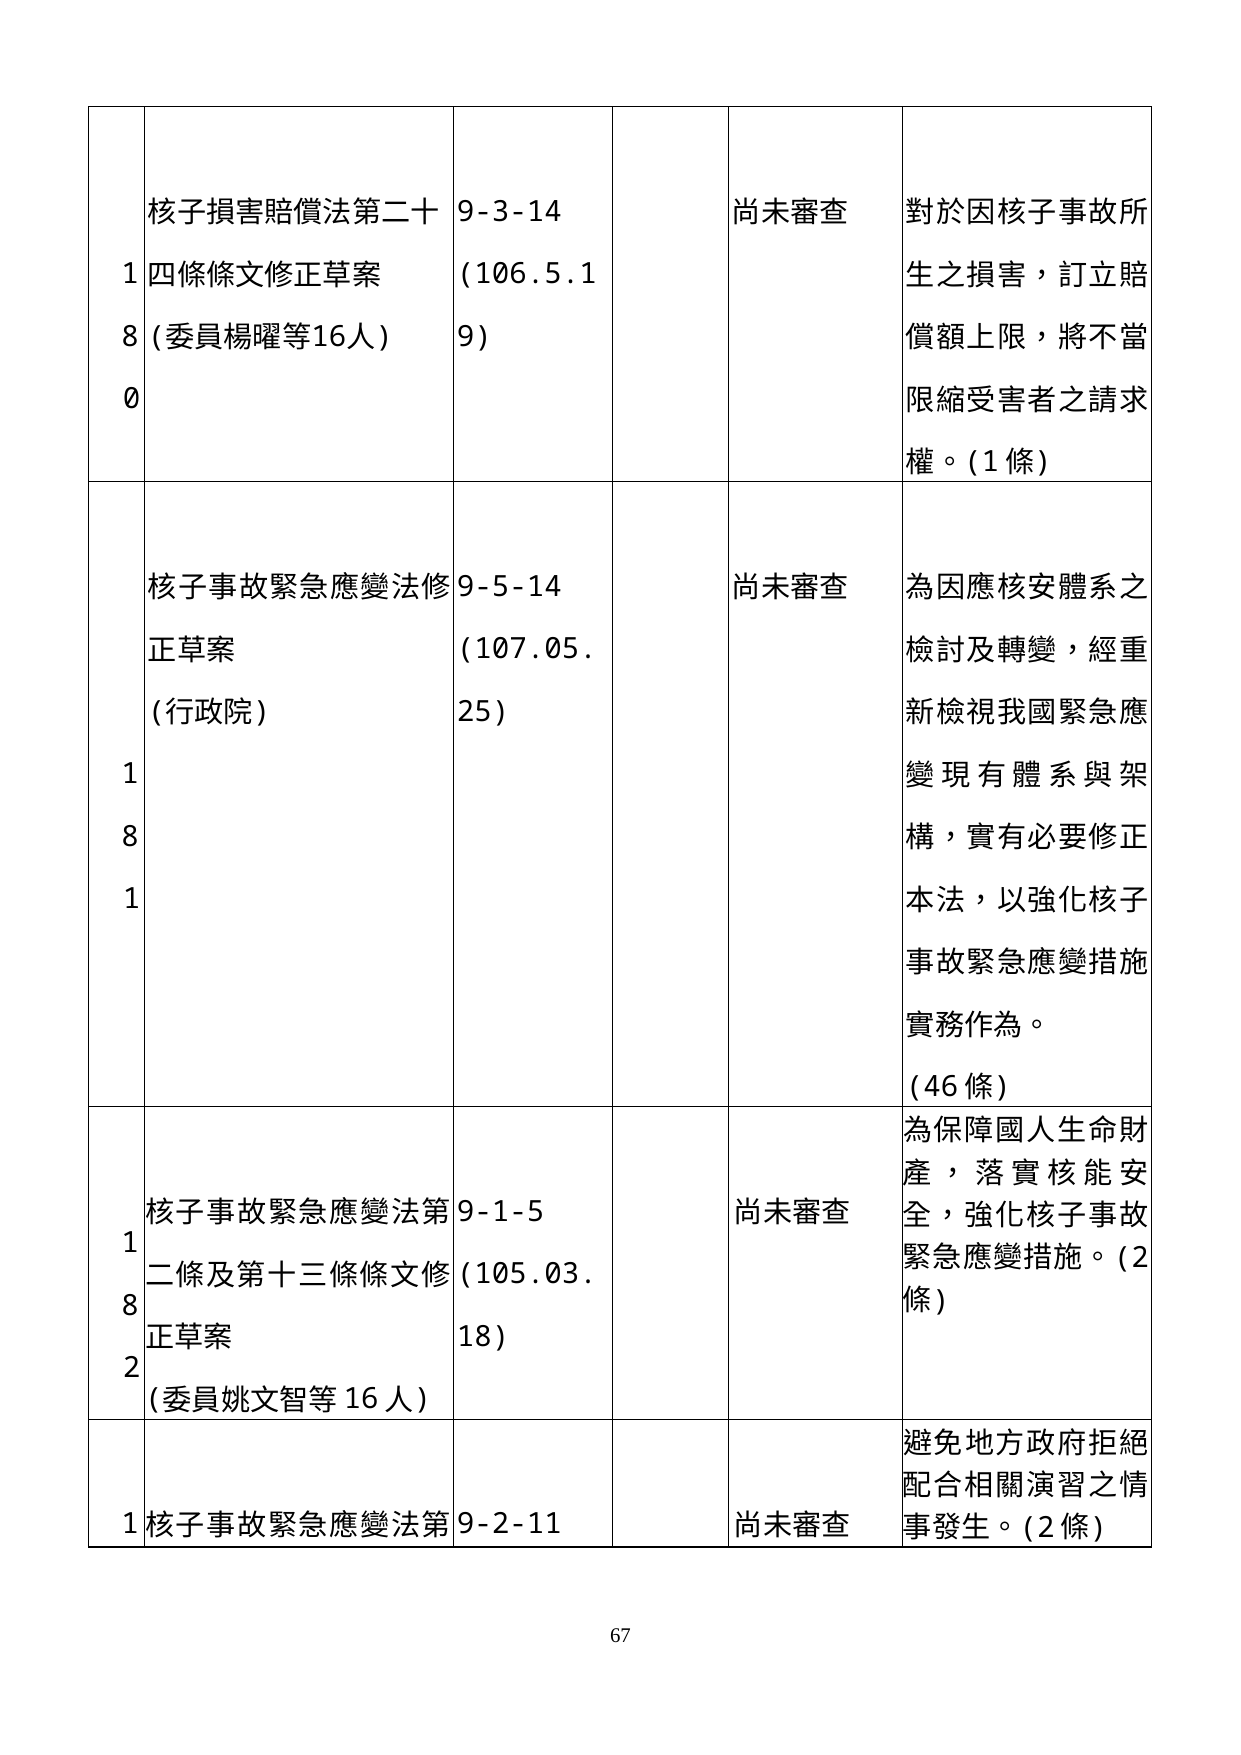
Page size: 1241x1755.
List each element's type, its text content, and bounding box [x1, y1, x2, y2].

table_cell [613, 1107, 728, 1418]
table_cell 9-3-14 (106.5.19) [454, 107, 612, 481]
table_cell 尚未審查 [729, 1420, 902, 1546]
table_cell [89, 1420, 144, 1546]
table_cell 為保障國人生命財產，落實核能安全，強化核子事故緊急應變措施。(2條) [903, 1107, 1151, 1418]
table_cell [89, 482, 144, 1106]
table_cell 核子事故緊急應變法第 [145, 1420, 453, 1546]
table_cell [613, 482, 728, 1106]
table_cell [613, 107, 728, 481]
table_cell [613, 1420, 728, 1546]
table_cell [89, 107, 144, 481]
table_cell 尚未審查 [729, 1107, 902, 1418]
table_cell 9-2-11 [454, 1420, 612, 1546]
table_cell 核子事故緊急應變法修正草案 (行政院) [145, 482, 453, 1106]
table_cell 9-5-14 (107.05.25) [454, 482, 612, 1106]
table_cell 核子事故緊急應變法第二條及第十三條條文修正草案 (委員姚文智等16人) [145, 1107, 453, 1418]
table_cell 為因應核安體系之檢討及轉變，經重新檢視我國緊急應變現有體系與架構，實有必要修正本法，以強化核子事故緊急應變措施實務作為。 (46條) [903, 482, 1151, 1106]
table_cell 核子損害賠償法第二十四條條文修正草案 (委員楊曜等16人) [145, 107, 453, 481]
table_cell [89, 1107, 144, 1418]
table_cell 對於因核子事故所生之損害，訂立賠償額上限，將不當限縮受害者之請求權。(1條) [903, 107, 1151, 481]
table_cell 尚未審查 [729, 107, 902, 481]
table_cell 避免地方政府拒絕配合相關演習之情事發生。(2條) [903, 1420, 1151, 1546]
table_cell 尚未審查 [729, 482, 902, 1106]
table_cell 9-1-5 (105.03.18) [454, 1107, 612, 1418]
